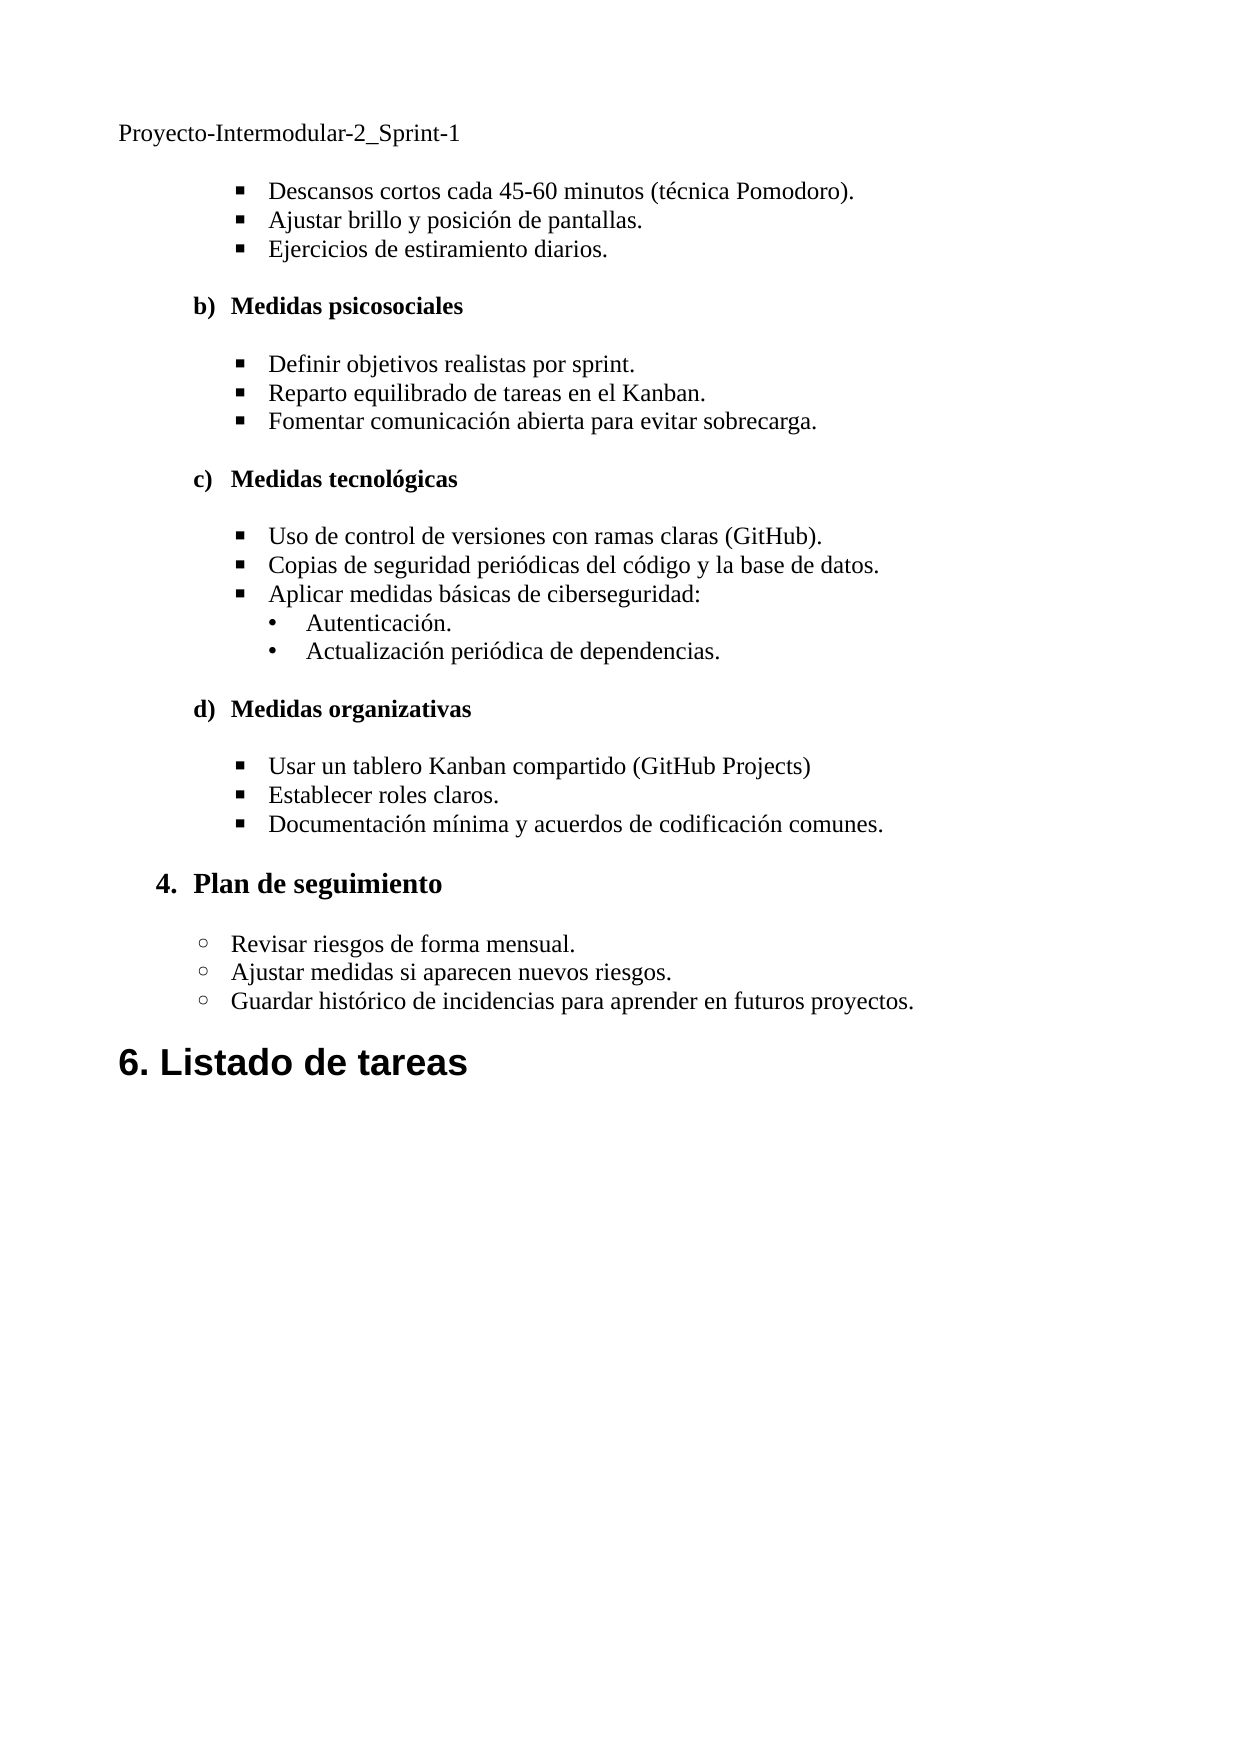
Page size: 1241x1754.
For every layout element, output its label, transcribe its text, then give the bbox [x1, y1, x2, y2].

list Medidas tecnológicas [193, 464, 1122, 493]
list Fomentar comunicación abierta para evitar sobrecarga. [231, 406, 1122, 435]
subtitle 6. Listado de tareas [118, 1040, 1122, 1083]
list Guardar histórico de incidencias para aprender en futuros proyectos. [193, 986, 1122, 1015]
list Medidas organizativas [193, 694, 1122, 723]
list Aplicar medidas básicas de ciberseguridad: [231, 579, 1122, 608]
list Establecer roles claros. [231, 780, 1122, 809]
list Definir objetivos realistas por sprint. [231, 349, 1122, 378]
list Uso de control de versiones con ramas claras (GitHub). [231, 521, 1122, 550]
list Ejercicios de estiramiento diarios. [231, 234, 1122, 263]
list Documentación mínima y acuerdos de codificación comunes. [231, 809, 1122, 838]
list Revisar riesgos de forma mensual. [193, 929, 1122, 957]
list Autenticación. [268, 608, 1122, 636]
list Copias de seguridad periódicas del código y la base de datos. [231, 550, 1122, 579]
list Actualización periódica de dependencias. [268, 636, 1122, 665]
list Descansos cortos cada 45-60 minutos (técnica Pomodoro). [231, 176, 1122, 205]
list Reparto equilibrado de tareas en el Kanban. [231, 378, 1122, 406]
list Medidas psicosociales [193, 291, 1122, 320]
list Ajustar brillo y posición de pantallas. [231, 205, 1122, 234]
list Plan de seguimiento [156, 866, 1122, 900]
list Ajustar medidas si aparecen nuevos riesgos. [193, 957, 1122, 986]
list Usar un tablero Kanban compartido (GitHub Projects) [231, 751, 1122, 780]
